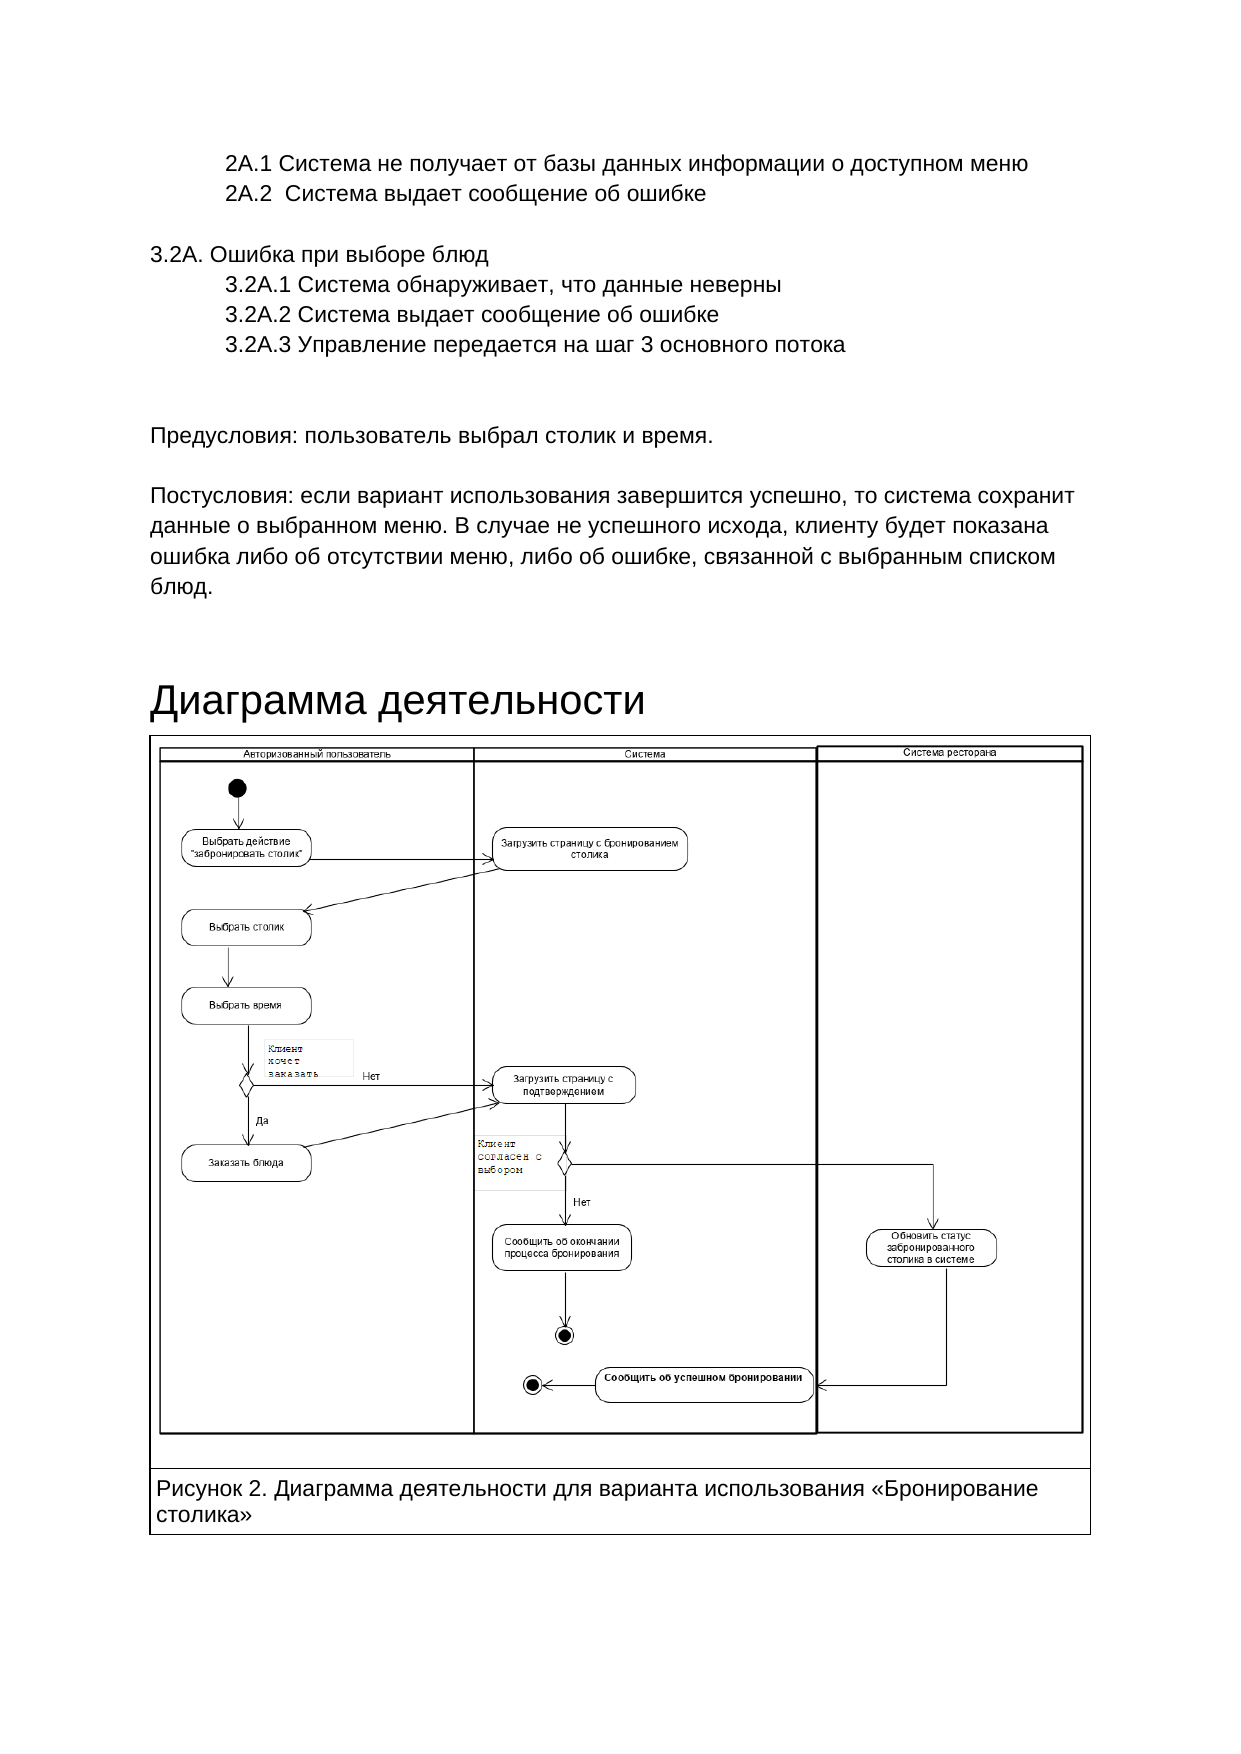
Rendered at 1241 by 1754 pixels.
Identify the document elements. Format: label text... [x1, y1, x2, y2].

picture [155, 742, 1085, 1437]
subtitle Диаграмма деятельности [150, 675, 1090, 723]
text 3.2А. Ошибка при выборе блюд [150, 241, 1090, 267]
text 3.2А.1 Система обнаруживает, что данные неверны [150, 271, 1090, 297]
text 2А.1 Система не получает от базы данных информации о доступном меню [150, 150, 1090, 176]
text 3.2А.2 Система выдает сообщение об ошибке [150, 301, 1090, 327]
text 2А.2 Система выдает сообщение об ошибке [150, 180, 1090, 207]
table_cell Рисунок 2. Диаграмма деятельности для варианта использования «Бронирование столика» [151, 1469, 1090, 1533]
table_header [151, 736, 1090, 1468]
text 3.2А.3 Управление передается на шаг 3 основного потока [150, 331, 1090, 358]
text Предусловия: пользователь выбрал столик и время. Постусловия: если вариант использования завершится успешно, то система сохранит данные о выбранном меню. В случае не успешного исхода, клиенту будет показана ошибка либо об отсутствии меню, либо об ошибке, связанной с выбранным списком блюд. [150, 361, 1090, 599]
